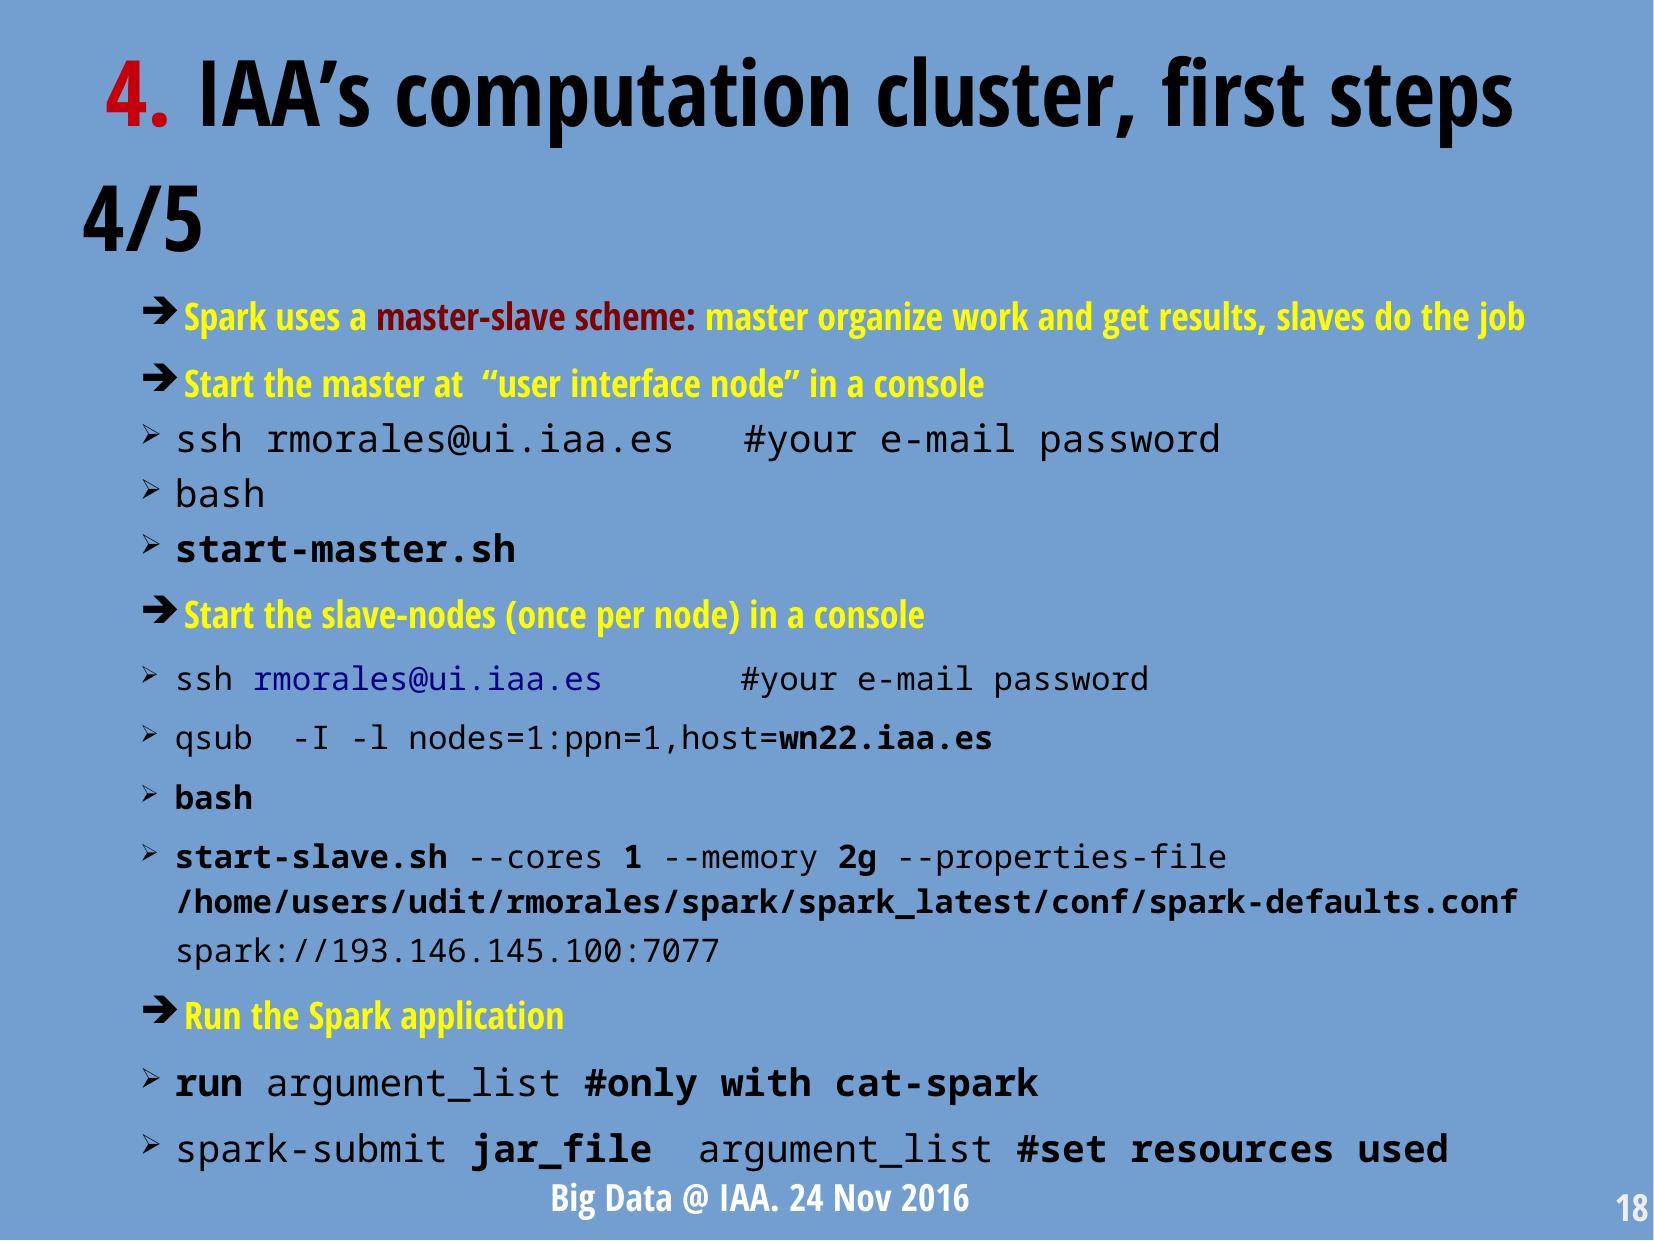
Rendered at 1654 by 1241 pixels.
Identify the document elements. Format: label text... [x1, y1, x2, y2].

list Spark uses a master-slave scheme: master organize work and get results, slaves do the job Start the master at “user interface node” in a console ssh rmorales@ui.iaa.es #your e-mail password bash start-master.sh Start the slave-nodes (once per node) in a console ssh rmorales@ui.iaa.es #your e-mail password qsub -I -l nodes=1:ppn=1,host=wn22.iaa.es bash start-slave.sh --cores 1 --memory 2g --properties-file /home/users/udit/rmorales/spark/spark_latest/conf/spark-defaults.conf spark://193.146.145.100:7077 Run the Spark application run argument_list #only with cat-spark spark-submit jar_file argument_list #set resources used [82, 290, 1571, 1182]
title 4. IAA’s computation cluster, first steps 4/5 [82, 27, 1571, 279]
